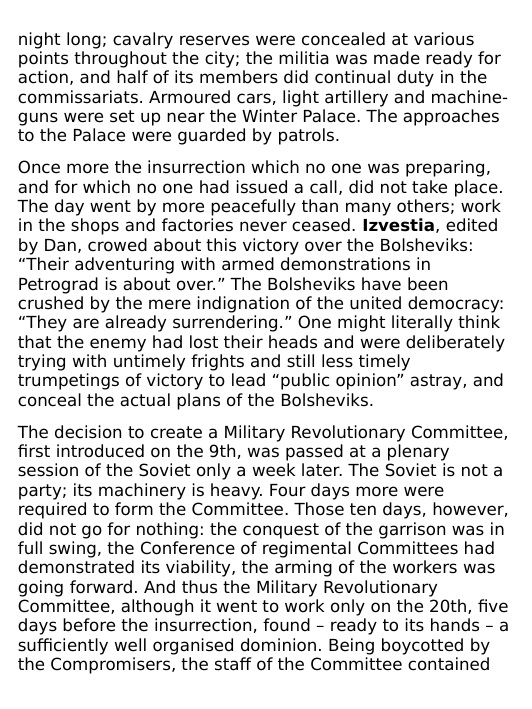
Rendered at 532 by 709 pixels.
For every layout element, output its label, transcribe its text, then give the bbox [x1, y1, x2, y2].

text Once more the insurrection which no one was preparing, and for which no one had issued a call, did not take place. The day went by more peacefully than many others; work in the shops and factories never ceased. Izvestia, edited by Dan, crowed about this victory over the Bolsheviks: “Their adventuring with armed demonstrations in Petrograd is about over.” The Bolsheviks have been crushed by the mere indignation of the united democracy: “They are already surrendering.” One might literally think that the enemy had lost their heads and were deliberately trying with untimely frights and still less timely trumpetings of victory to lead “public opinion” astray, and conceal the actual plans of the Bolsheviks. [18, 158, 514, 410]
text The decision to create a Military Revolutionary Committee, first introduced on the 9th, was passed at a plenary session of the Soviet only a week later. The Soviet is not a party; its machinery is heavy. Four days more were required to form the Committee. Those ten days, however, did not go for nothing: the conquest of the garrison was in full swing, the Conference of regimental Committees had demonstrated its viability, the arming of the workers was going forward. And thus the Military Revolutionary Committee, although it went to work only on the 20th, five days before the insurrection, found – ready to its hands – a sufficiently well organised dominion. Being boycotted by the Compromisers, the staff of the Committee contained [18, 423, 514, 674]
text night long; cavalry reserves were concealed at various points throughout the city; the militia was made ready for action, and half of its members did continual duty in the commissariats. Armoured cars, light artillery and machine-guns were set up near the Winter Palace. The approaches to the Palace were guarded by patrols. [18, 29, 514, 146]
